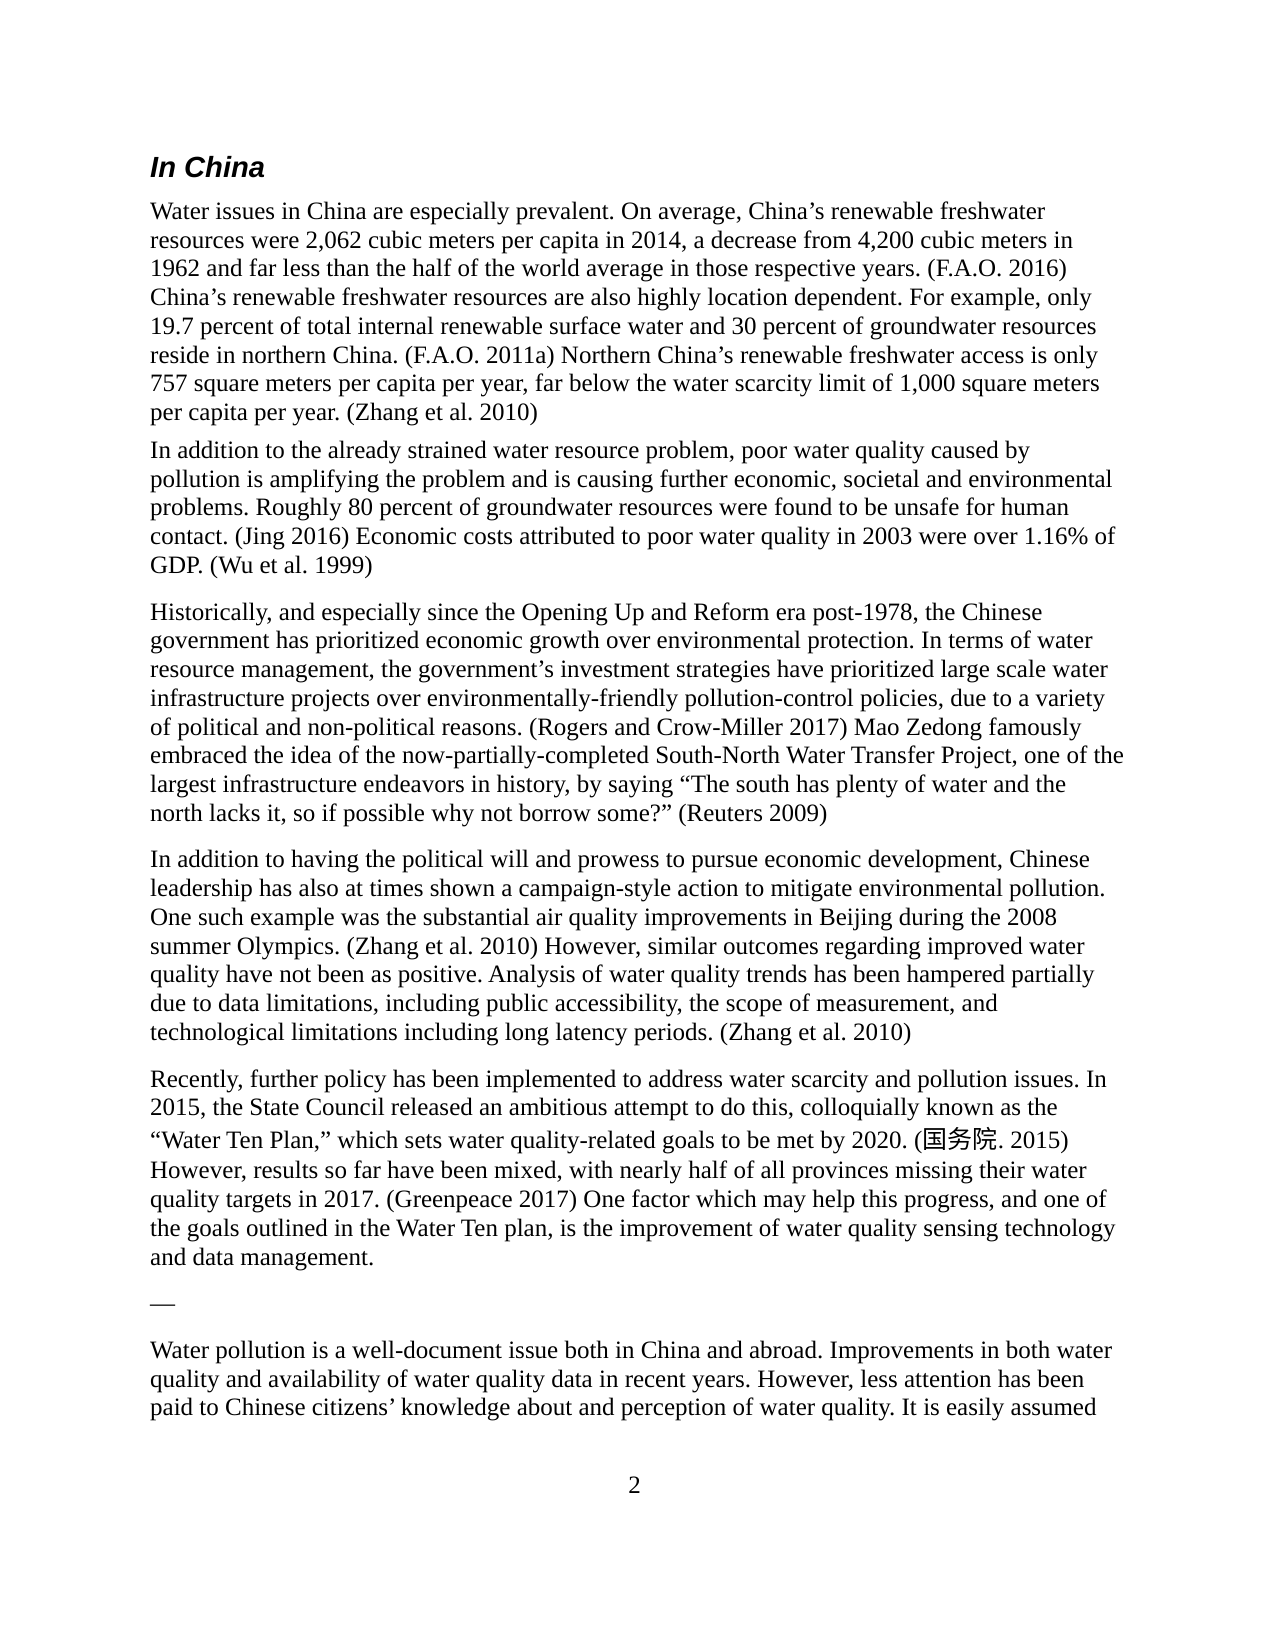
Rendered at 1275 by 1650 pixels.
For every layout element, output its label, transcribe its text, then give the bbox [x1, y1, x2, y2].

text — [150, 1288, 1125, 1317]
text Water pollution is a well-document issue both in China and abroad. Improvements in both water quality and availability of water quality data in recent years. However, less attention has been paid to Chinese citizens’ knowledge about and perception of water quality. It is easily assumed [150, 1335, 1125, 1421]
text In addition to having the political will and prowess to pursue economic development, Chinese leadership has also at times shown a campaign-style action to mitigate environmental pollution. One such example was the substantial air quality improvements in Beijing during the 2008 summer Olympics. (Zhang et al. 2010) However, similar outcomes regarding improved water quality have not been as positive. Analysis of water quality trends has been hampered partially due to data limitations, including public accessibility, the scope of measurement, and technological limitations including long latency periods. (Zhang et al. 2010) [150, 844, 1125, 1046]
text Water issues in China are especially prevalent. On average, China’s renewable freshwater resources were 2,062 cubic meters per capita in 2014, a decrease from 4,200 cubic meters in 1962 and far less than the half of the world average in those respective years. (F.A.O. 2016) China’s renewable freshwater resources are also highly location dependent. For example, only 19.7 percent of total internal renewable surface water and 30 percent of groundwater resources reside in northern China. (F.A.O. 2011a) Northern China’s renewable freshwater access is only 757 square meters per capita per year, far below the water scarcity limit of 1,000 square meters per capita per year. (Zhang et al. 2010) [150, 196, 1125, 426]
text In addition to the already strained water resource problem, poor water quality caused by pollution is amplifying the problem and is causing further economic, societal and environmental problems. Roughly 80 percent of groundwater resources were found to be unsafe for human contact. (Jing 2016) Economic costs attributed to poor water quality in 2003 were over 1.16% of GDP. (Wu et al. 1999) [150, 435, 1125, 579]
text Historically, and especially since the Opening Up and Reform era post-1978, the Chinese government has prioritized economic growth over environmental protection. In terms of water resource management, the government’s investment strategies have prioritized large scale water infrastructure projects over environmentally-friendly pollution-control policies, due to a variety of political and non-political reasons. (Rogers and Crow-Miller 2017) Mao Zedong famously embraced the idea of the now-partially-completed South-North Water Transfer Project, one of the largest infrastructure endeavors in history, by saying “The south has plenty of water and the north lacks it, so if possible why not borrow some?” (Reuters 2009) [150, 597, 1125, 827]
text Recently, further policy has been implemented to address water scarcity and pollution issues. In 2015, the State Council released an ambitious attempt to do this, colloquially known as the “Water Ten Plan,” which sets water quality-related goals to be met by 2020. (国务院. 2015) However, results so far have been mixed, with nearly half of all provinces missing their water quality targets in 2017. (Greenpeace 2017) One factor which may help this progress, and one of the goals outlined in the Water Ten plan, is the improvement of water quality sensing technology and data management. [150, 1064, 1125, 1270]
subtitle In China [150, 150, 1125, 183]
